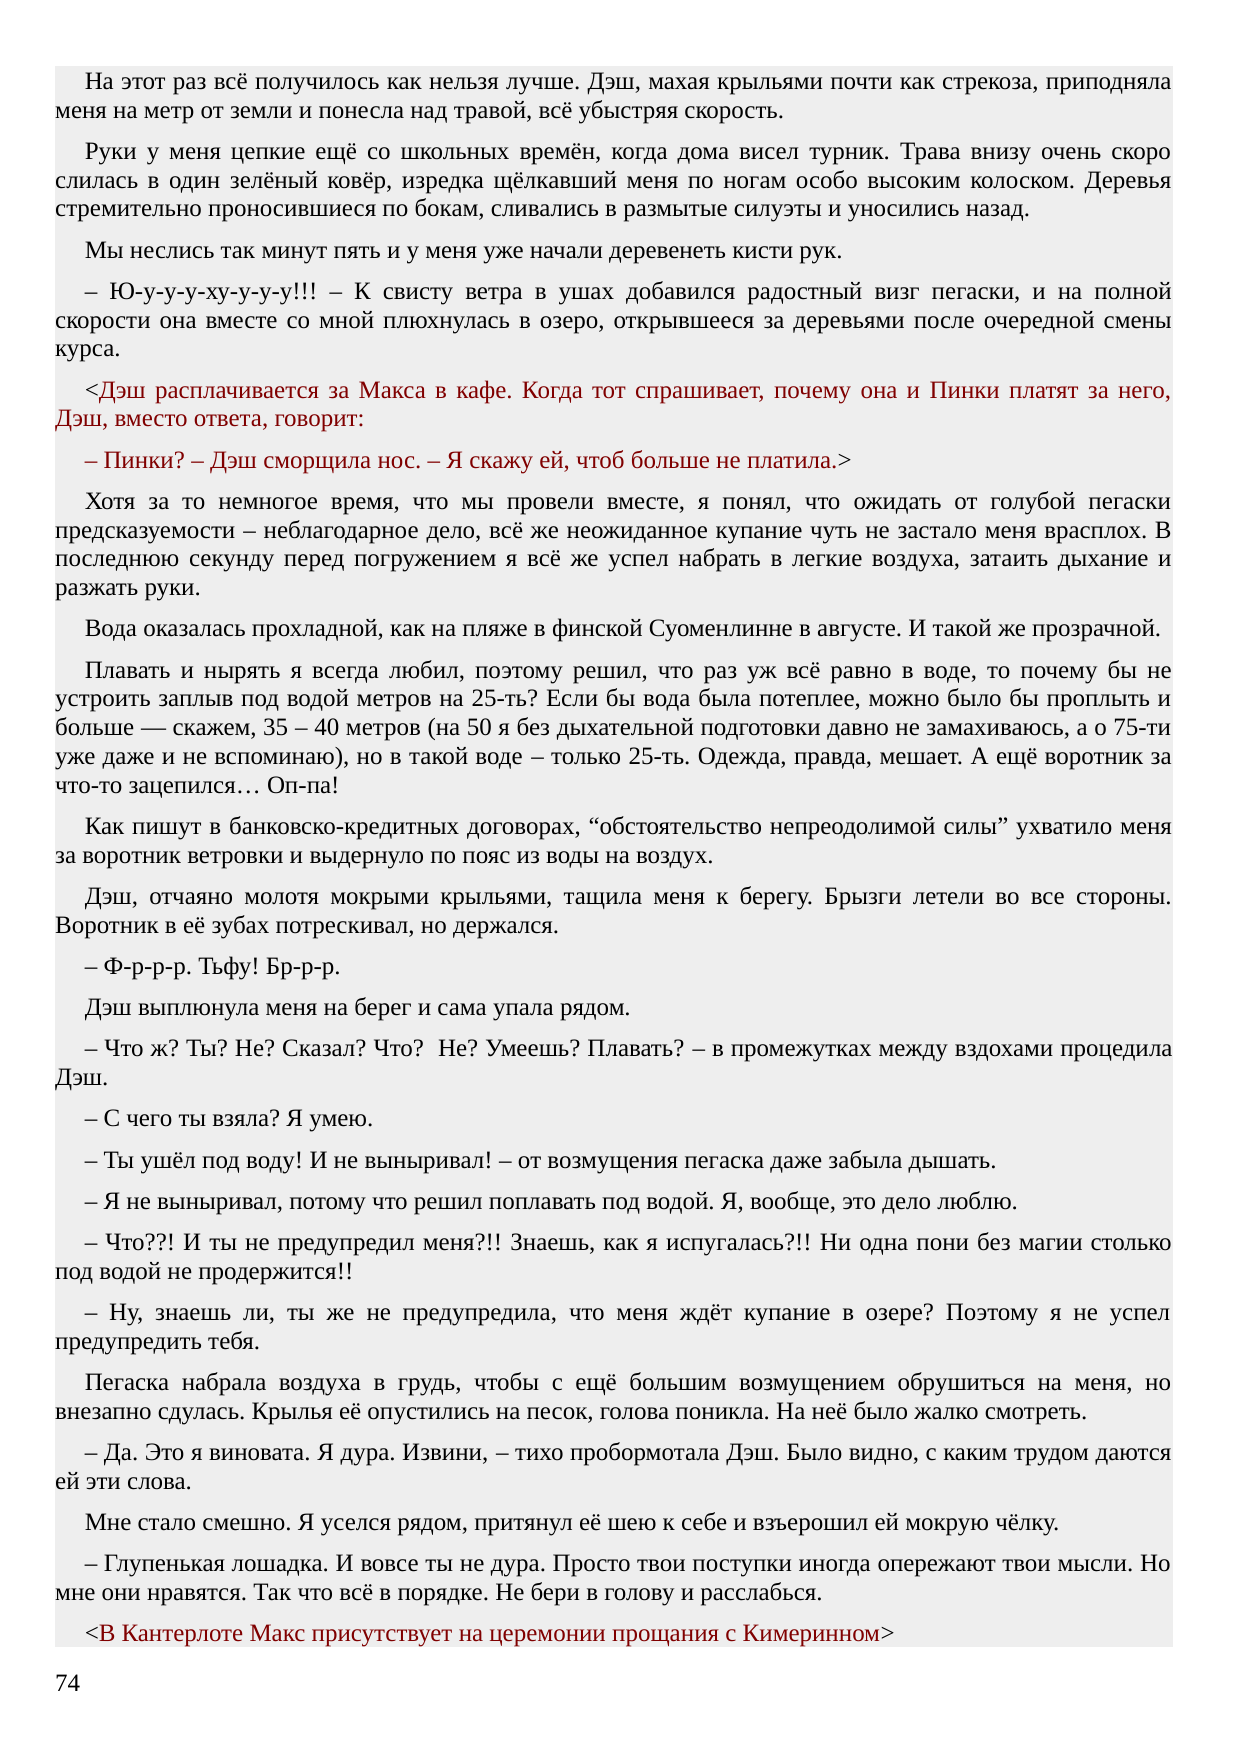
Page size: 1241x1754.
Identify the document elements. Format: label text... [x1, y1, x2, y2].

text – Да. Это я виновата. Я дура. Извини, – тихо пробормотала Дэш. Было видно, с каким трудом даются ей эти слова. [55, 1437, 1173, 1495]
text <Дэш расплачивается за Макса в кафе. Когда тот спрашивает, почему она и Пинки платят за него, Дэш, вместо ответа, говорит: [55, 375, 1173, 432]
text – Ф-р-р-р. Тьфу! Бр-р-р. [55, 951, 1173, 980]
text – Я не выныривал, потому что решил поплавать под водой. Я, вообще, это дело люблю. [55, 1186, 1173, 1215]
text – Ну, знаешь ли, ты же не предупредила, что меня ждёт купание в озере? Поэтому я не успел предупредить тебя. [55, 1297, 1173, 1355]
text – Что ж? Ты? Не? Сказал? Что? Не? Умеешь? Плавать? – в промежутках между вздохами процедила Дэш. [55, 1033, 1173, 1091]
text – С чего ты взяла? Я умею. [55, 1103, 1173, 1132]
text Как пишут в банковско-кредитных договорах, “обстоятельство непреодолимой силы” ухватило меня за воротник ветровки и выдернуло по пояс из воды на воздух. [55, 811, 1173, 868]
text – Пинки? – Дэш сморщила нос. – Я скажу ей, чтоб больше не платила.> [55, 445, 1173, 473]
text На этот раз всё получилось как нельзя лучше. Дэш, махая крыльями почти как стрекоза, приподняла меня на метр от земли и понесла над травой, всё убыстряя скорость. [55, 66, 1173, 123]
text Мы неслись так минут пять и у меня уже начали деревенеть кисти рук. [55, 235, 1173, 263]
text Пегаска набрала воздуха в грудь, чтобы с ещё большим возмущением обрушиться на меня, но внезапно сдулась. Крылья её опустились на песок, голова поникла. На неё было жалко смотреть. [55, 1367, 1173, 1425]
text Вода оказалась прохладной, как на пляже в финской Суоменлинне в августе. И такой же прозрачной. [55, 613, 1173, 642]
text Дэш выплюнула меня на берег и сама упала рядом. [55, 992, 1173, 1021]
text – Ты ушёл под воду! И не выныривал! – от возмущения пегаска даже забыла дышать. [55, 1145, 1173, 1173]
text <В Кантерлоте Макс присутствует на церемонии прощания с Кимеринном> [55, 1618, 1173, 1647]
text – Глупенькая лошадка. И вовсе ты не дура. Просто твои поступки иногда опережают твои мысли. Но мне они нравятся. Так что всё в порядке. Не бери в голову и расслабься. [55, 1548, 1173, 1606]
text Хотя за то немногое время, что мы провели вместе, я понял, что ожидать от голубой пегаски предсказуемости – неблагодарное дело, всё же неожиданное купание чуть не застало меня врасплох. В последнюю секунду перед погружением я всё же успел набрать в легкие воздуха, затаить дыхание и разжать руки. [55, 486, 1173, 601]
text Руки у меня цепкие ещё со школьных времён, когда дома висел турник. Трава внизу очень скоро слилась в один зелёный ковёр, изредка щёлкавший меня по ногам особо высоким колоском. Деревья стремительно проносившиеся по бокам, сливались в размытые силуэты и уносились назад. [55, 136, 1173, 222]
text Мне стало смешно. Я уселся рядом, притянул её шею к себе и взъерошил ей мокрую чёлку. [55, 1507, 1173, 1536]
text – Ю-у-у-у-ху-у-у-у!!! – К свисту ветра в ушах добавился радостный визг пегаски, и на полной скорости она вместе со мной плюхнулась в озеро, открывшееся за деревьями после очередной смены курса. [55, 276, 1173, 362]
text – Что??! И ты не предупредил меня?!! Знаешь, как я испугалась?!! Ни одна пони без магии столько под водой не продержится!! [55, 1227, 1173, 1285]
text Дэш, отчаяно молотя мокрыми крыльями, тащила меня к берегу. Брызги летели во все стороны. Воротник в её зубах потрескивал, но держался. [55, 881, 1173, 938]
text Плавать и нырять я всегда любил, поэтому решил, что раз уж всё равно в воде, то почему бы не устроить заплыв под водой метров на 25-ть? Если бы вода была потеплее, можно было бы проплыть и больше — скажем, 35 – 40 метров (на 50 я без дыхательной подготовки давно не замахиваюсь, а о 75-ти уже даже и не вспоминаю), но в такой воде – только 25-ть. Одежда, правда, мешает. А ещё воротник за что-то зацепился… Оп-па! [55, 655, 1173, 798]
